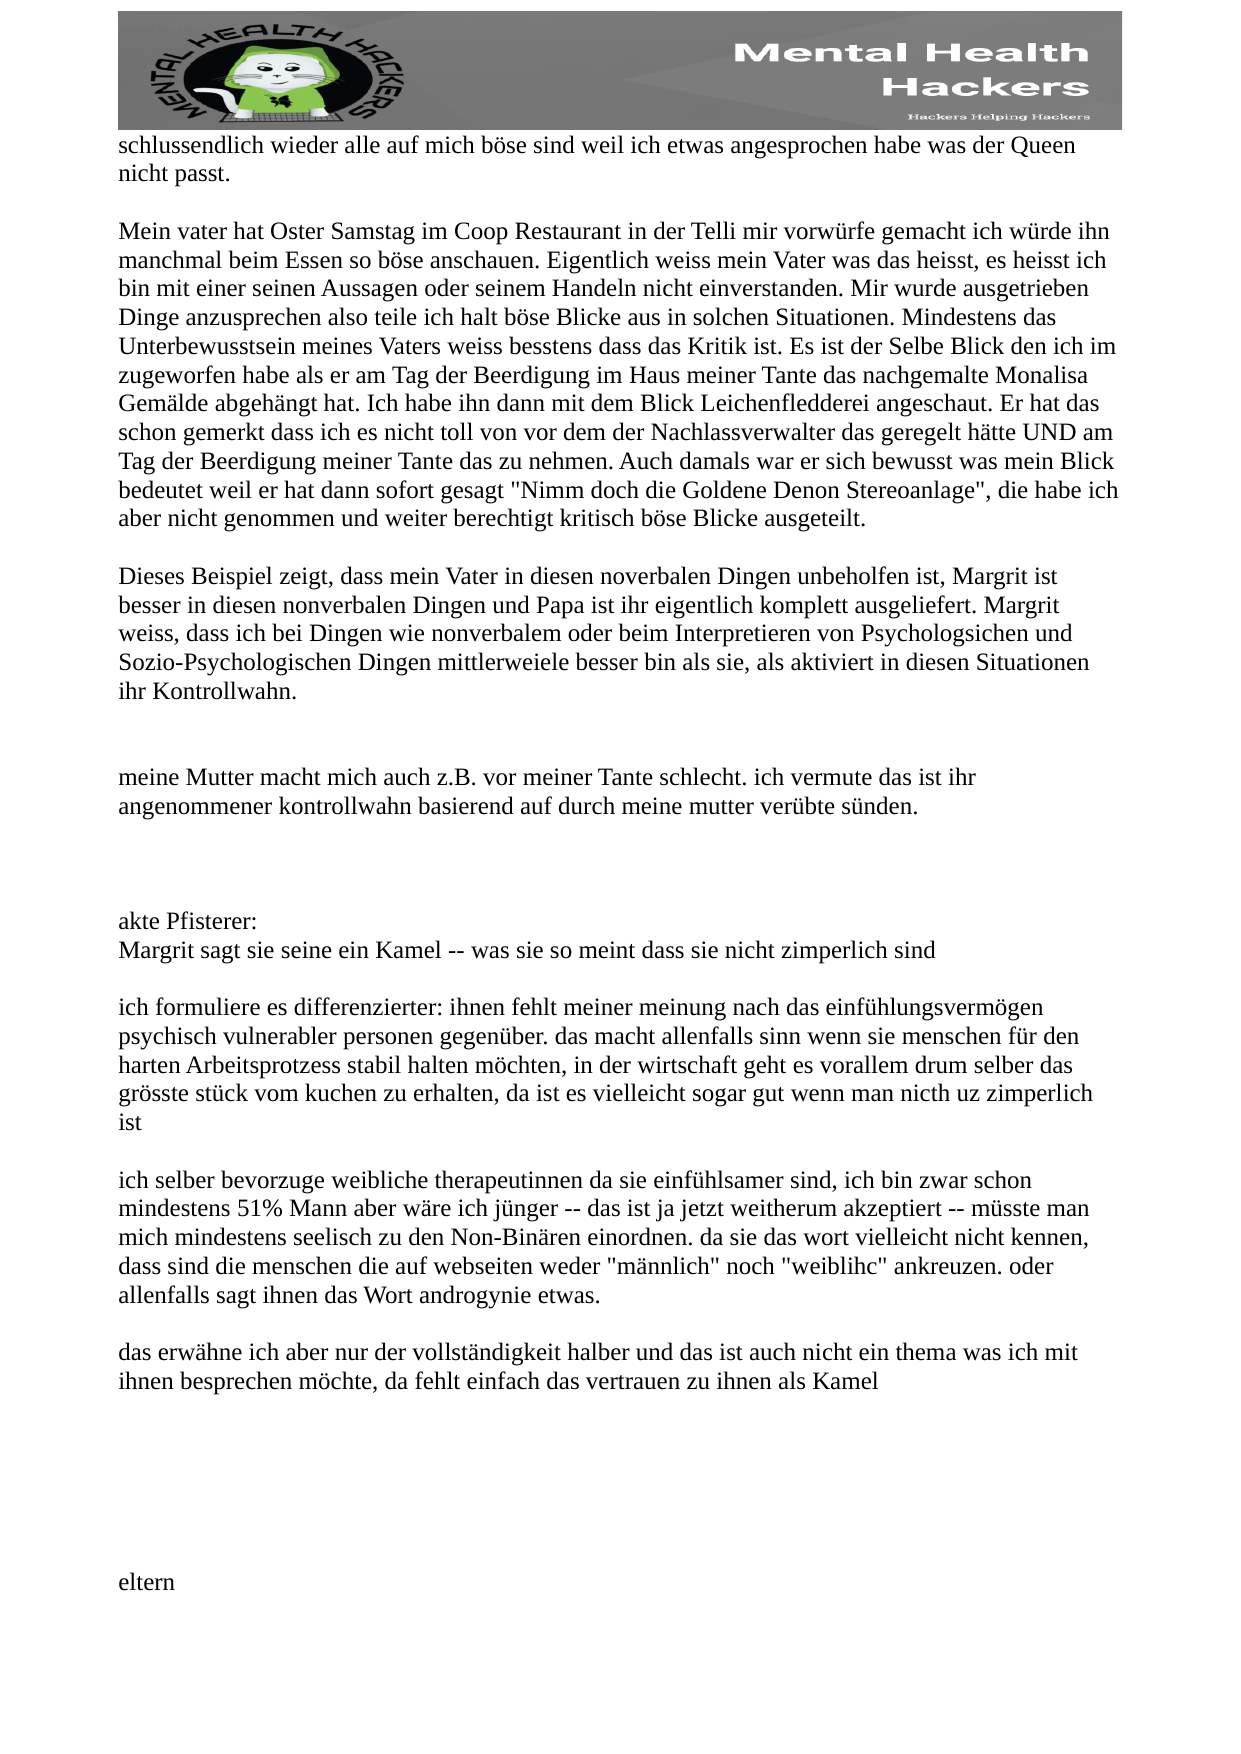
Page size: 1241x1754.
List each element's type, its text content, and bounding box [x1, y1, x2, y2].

text schlussendlich wieder alle auf mich böse sind weil ich etwas angesprochen habe was der Queen nicht passt. [118, 130, 1122, 187]
picture [118, 11, 1123, 130]
text ich formuliere es differenzierter: ihnen fehlt meiner meinung nach das einfühlungsvermögen psychisch vulnerabler personen gegenüber. das macht allenfalls sinn wenn sie menschen für den harten Arbeitsprotzess stabil halten möchten, in der wirtschaft geht es vorallem drum selber das grösste stück vom kuchen zu erhalten, da ist es vielleicht sogar gut wenn man nicth uz zimperlich ist [118, 992, 1122, 1136]
text eltern [118, 1567, 1122, 1596]
text ich selber bevorzuge weibliche therapeutinnen da sie einfühlsamer sind, ich bin zwar schon mindestens 51% Mann aber wäre ich jünger -- das ist ja jetzt weitherum akzeptiert -- müsste man mich mindestens seelisch zu den Non-Binären einordnen. da sie das wort vielleicht nicht kennen, dass sind die menschen die auf webseiten weder "männlich" noch "weiblihc" ankreuzen. oder allenfalls sagt ihnen das Wort androgynie etwas. [118, 1165, 1122, 1308]
text meine Mutter macht mich auch z.B. vor meiner Tante schlecht. ich vermute das ist ihr angenommener kontrollwahn basierend auf durch meine mutter verübte sünden. [118, 762, 1122, 820]
text Dieses Beispiel zeigt, dass mein Vater in diesen noverbalen Dingen unbeholfen ist, Margrit ist besser in diesen nonverbalen Dingen und Papa ist ihr eigentlich komplett ausgeliefert. Margrit weiss, dass ich bei Dingen wie nonverbalem oder beim Interpretieren von Psychologsichen und Sozio-Psychologischen Dingen mittlerweiele besser bin als sie, als aktiviert in diesen Situationen ihr Kontrollwahn. [118, 561, 1122, 705]
text akte Pfisterer: [118, 906, 1122, 935]
text Margrit sagt sie seine ein Kamel -- was sie so meint dass sie nicht zimperlich sind [118, 935, 1122, 963]
text Mein vater hat Oster Samstag im Coop Restaurant in der Telli mir vorwürfe gemacht ich würde ihn manchmal beim Essen so böse anschauen. Eigentlich weiss mein Vater was das heisst, es heisst ich bin mit einer seinen Aussagen oder seinem Handeln nicht einverstanden. Mir wurde ausgetrieben Dinge anzusprechen also teile ich halt böse Blicke aus in solchen Situationen. Mindestens das Unterbewusstsein meines Vaters weiss besstens dass das Kritik ist. Es ist der Selbe Blick den ich im zugeworfen habe als er am Tag der Beerdigung im Haus meiner Tante das nachgemalte Monalisa Gemälde abgehängt hat. Ich habe ihn dann mit dem Blick Leichenfledderei angeschaut. Er hat das schon gemerkt dass ich es nicht toll von vor dem der Nachlassverwalter das geregelt hätte UND am Tag der Beerdigung meiner Tante das zu nehmen. Auch damals war er sich bewusst was mein Blick bedeutet weil er hat dann sofort gesagt "Nimm doch die Goldene Denon Stereoanlage", die habe ich aber nicht genommen und weiter berechtigt kritisch böse Blicke ausgeteilt. [118, 216, 1122, 532]
text das erwähne ich aber nur der vollständigkeit halber und das ist auch nicht ein thema was ich mit ihnen besprechen möchte, da fehlt einfach das vertrauen zu ihnen als Kamel [118, 1337, 1122, 1395]
